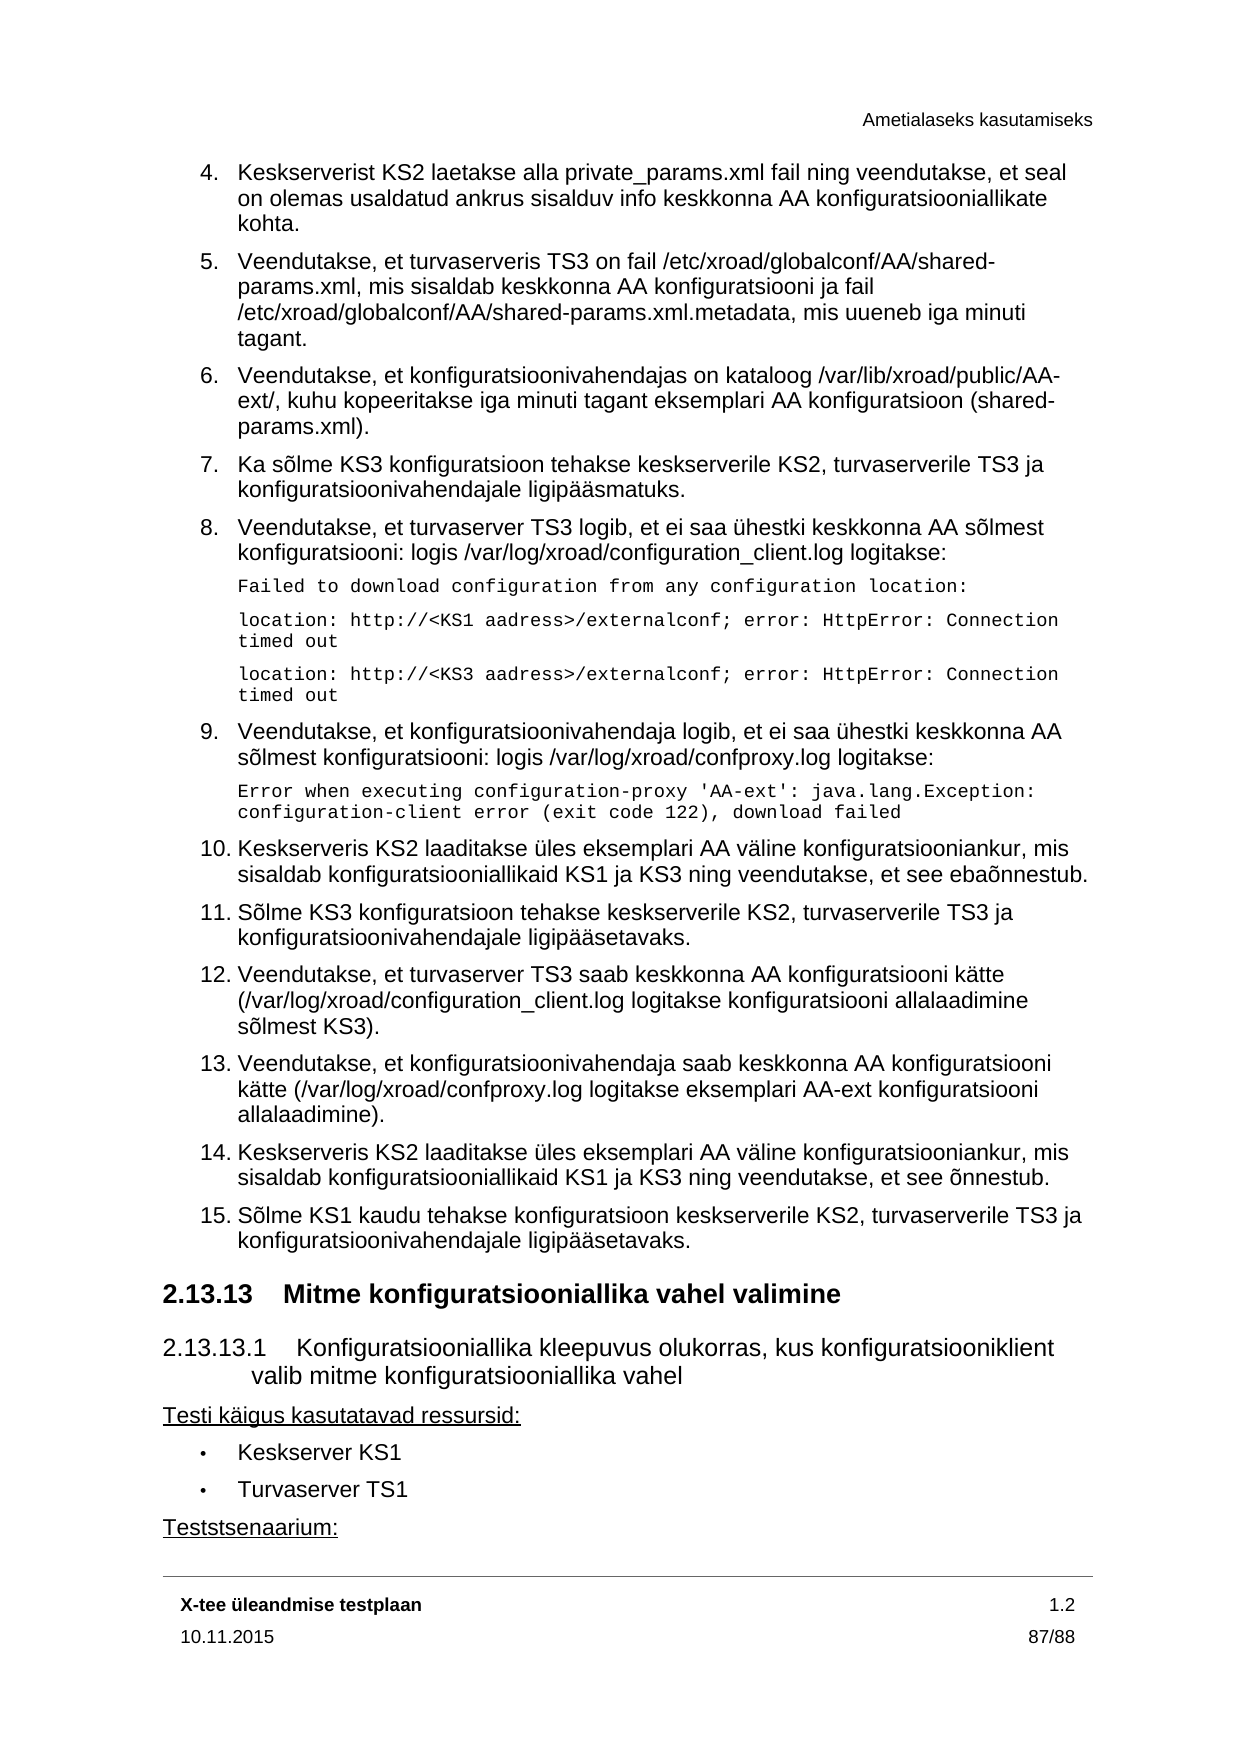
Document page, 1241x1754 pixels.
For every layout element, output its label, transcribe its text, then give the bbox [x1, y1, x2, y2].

list Veendutakse, et konfiguratsioonivahendaja saab keskkonna AA konfiguratsiooni kätte (/var/log/xroad/confproxy.log logitakse eksemplari AA-ext konfiguratsiooni allalaadimine). [200, 1051, 1093, 1128]
list Error when executing configuration-proxy 'AA-ext': java.lang.Exception: configuration-client error (exit code 122), download failed [200, 782, 1093, 824]
list Keskserverist KS2 laetakse alla private_params.xml fail ning veendutakse, et seal on olemas usaldatud ankrus sisalduv info keskkonna AA konfiguratsiooniallikate kohta. [200, 160, 1093, 237]
subtitle Mitme konfiguratsiooniallika vahel valimine [162, 1279, 1093, 1309]
list Keskserveris KS2 laaditakse üles eksemplari AA väline konfiguratsiooniankur, mis sisaldab konfiguratsiooniallikaid KS1 ja KS3 ning veendutakse, et see õnnestub. [200, 1139, 1093, 1191]
list Veendutakse, et konfiguratsioonivahendajas on kataloog /var/lib/xroad/public/AA-ext/, kuhu kopeeritakse iga minuti tagant eksemplari AA konfiguratsioon (shared-params.xml). [200, 363, 1093, 439]
subtitle Konfiguratsiooniallika kleepuvus olukorras, kus konfiguratsiooniklient valib mitme konfiguratsiooniallika vahel [162, 1334, 1093, 1390]
list Veendutakse, et konfiguratsioonivahendaja logib, et ei saa ühestki keskkonna AA sõlmest konfiguratsiooni: logis /var/log/xroad/confproxy.log logitakse: [200, 719, 1093, 770]
list Turvaserver TS1 [200, 1477, 1093, 1503]
list Veendutakse, et turvaserveris TS3 on fail /etc/xroad/globalconf/AA/shared-params.xml, mis sisaldab keskkonna AA konfiguratsiooni ja fail /etc/xroad/globalconf/AA/shared-params.xml.metadata, mis uueneb iga minuti tagant. [200, 248, 1093, 351]
list Keskserveris KS2 laaditakse üles eksemplari AA väline konfiguratsiooniankur, mis sisaldab konfiguratsiooniallikaid KS1 ja KS3 ning veendutakse, et see ebaõnnestub. [200, 836, 1093, 887]
list Veendutakse, et turvaserver TS3 saab keskkonna AA konfiguratsiooni kätte (/var/log/xroad/configuration_client.log logitakse konfiguratsiooni allalaadimine sõlmest KS3). [200, 962, 1093, 1039]
list Sõlme KS1 kaudu tehakse konfiguratsioon keskserverile KS2, turvaserverile TS3 ja konfiguratsioonivahendajale ligipääsetavaks. [200, 1202, 1093, 1254]
list Failed to download configuration from any configuration location: [200, 577, 1093, 598]
list location: http://<KS3 aadress>/externalconf; error: HttpError: Connection timed out [200, 664, 1093, 707]
list Ka sõlme KS3 konfiguratsioon tehakse keskserverile KS2, turvaserverile TS3 ja konfiguratsioonivahendajale ligipääsmatuks. [200, 451, 1093, 502]
list Keskserver KS1 [200, 1440, 1093, 1465]
text Testi käigus kasutatavad ressursid: [162, 1402, 1093, 1428]
list location: http://<KS1 aadress>/externalconf; error: HttpError: Connection timed out [200, 610, 1093, 653]
list Veendutakse, et turvaserver TS3 logib, et ei saa ühestki keskkonna AA sõlmest konfiguratsiooni: logis /var/log/xroad/configuration_client.log logitakse: [200, 514, 1093, 566]
text Teststsenaarium: [162, 1514, 1093, 1540]
list Sõlme KS3 konfiguratsioon tehakse keskserverile KS2, turvaserverile TS3 ja konfiguratsioonivahendajale ligipääsetavaks. [200, 899, 1093, 950]
